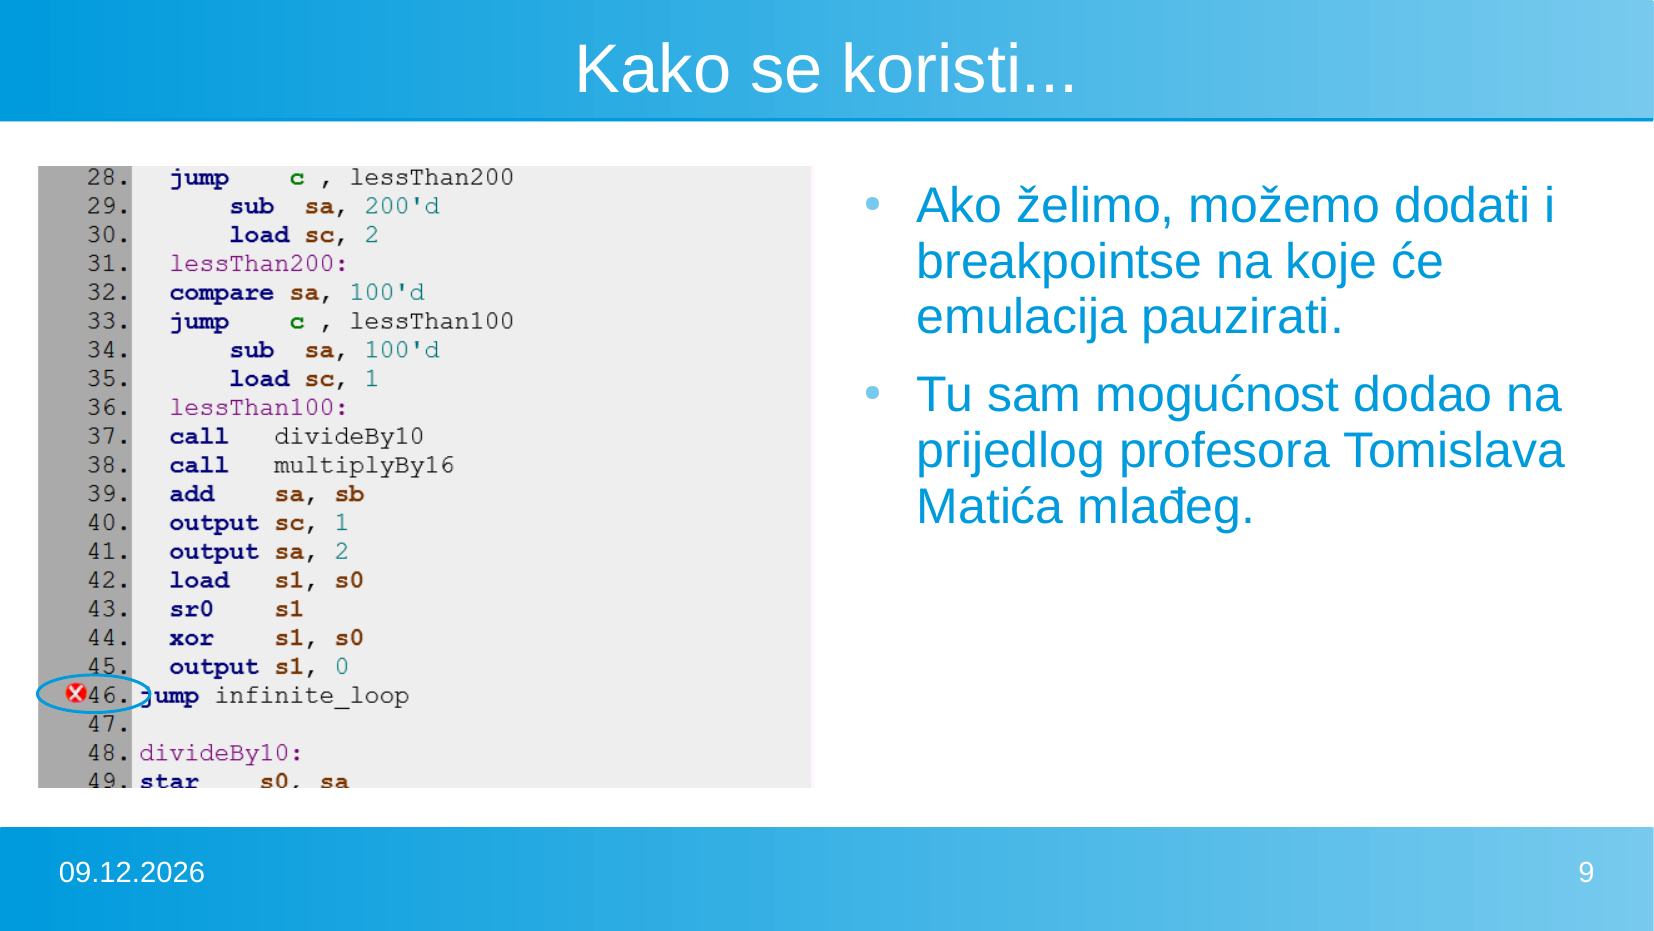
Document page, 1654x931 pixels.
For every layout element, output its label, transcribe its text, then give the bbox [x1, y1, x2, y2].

title Kako se koristi... [59, 29, 1595, 108]
list Ako želimo, možemo dodati i breakpointse na koje će emulacija pauzirati. Tu sam mogućnost dodao na prijedlog profesora Tomislava Matića mlađeg. [845, 177, 1596, 768]
picture [40, 677, 148, 710]
picture [37, 166, 815, 788]
